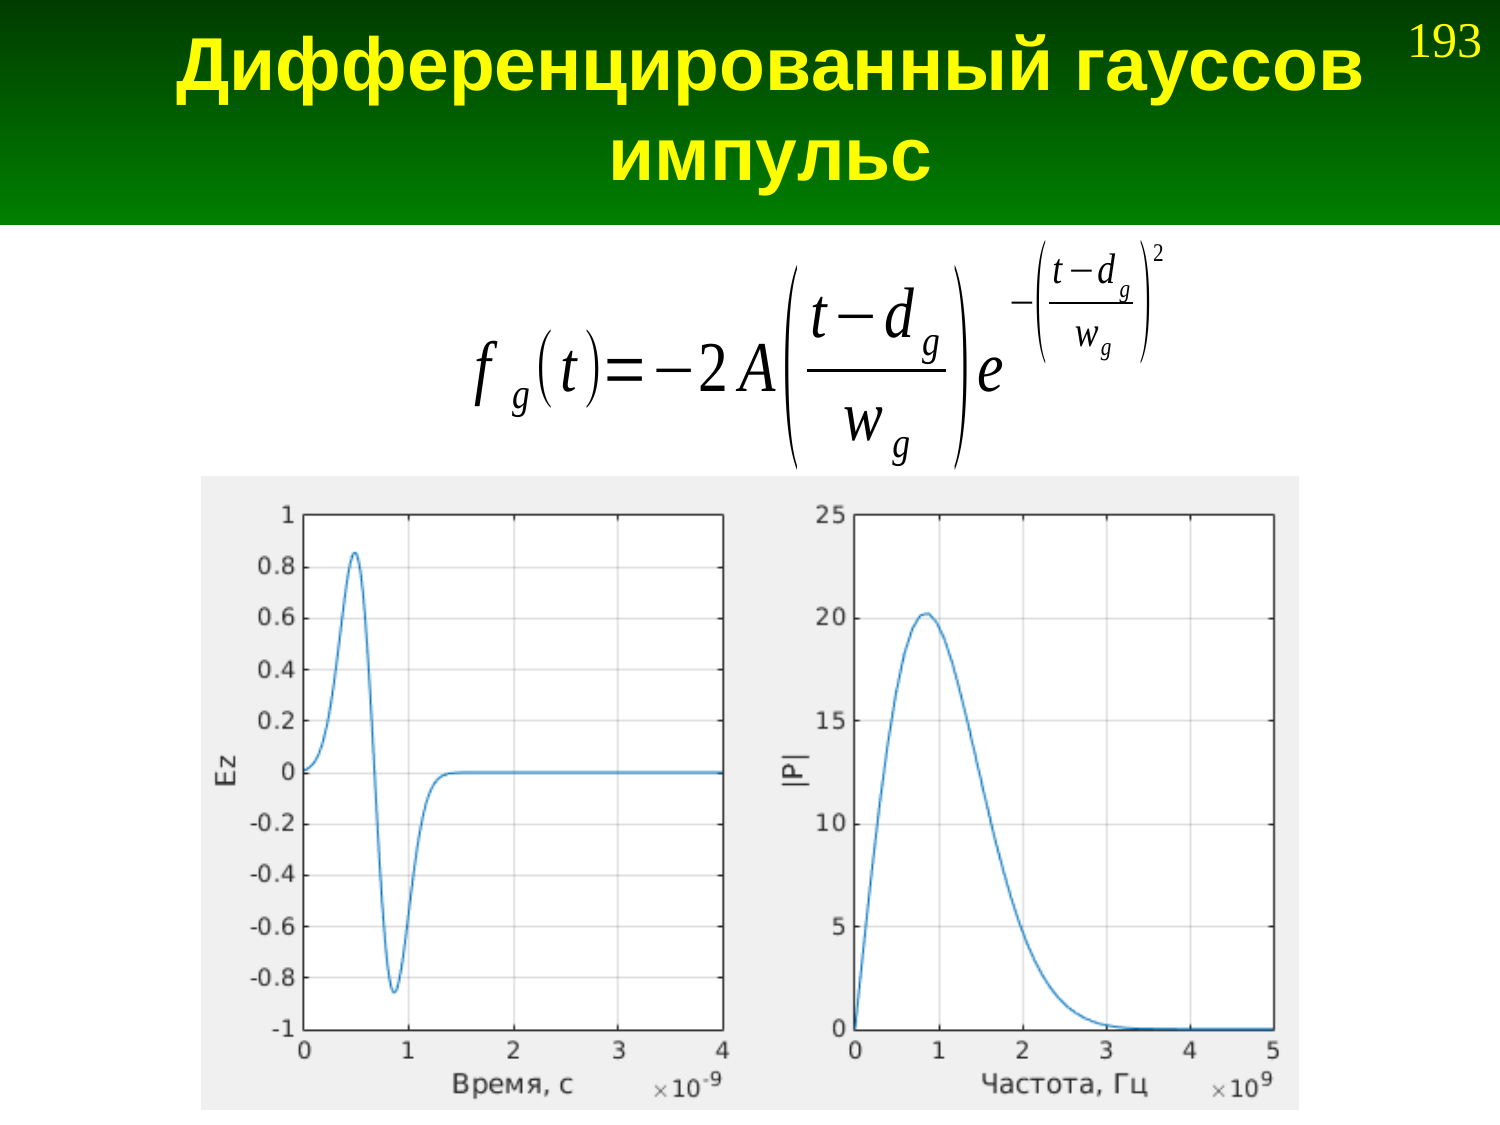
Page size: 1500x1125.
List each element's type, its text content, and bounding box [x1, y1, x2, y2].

title Дифференцированный гауссов импульс [100, 7, 1441, 204]
chart [448, 239, 1177, 476]
picture [201, 476, 1299, 1110]
